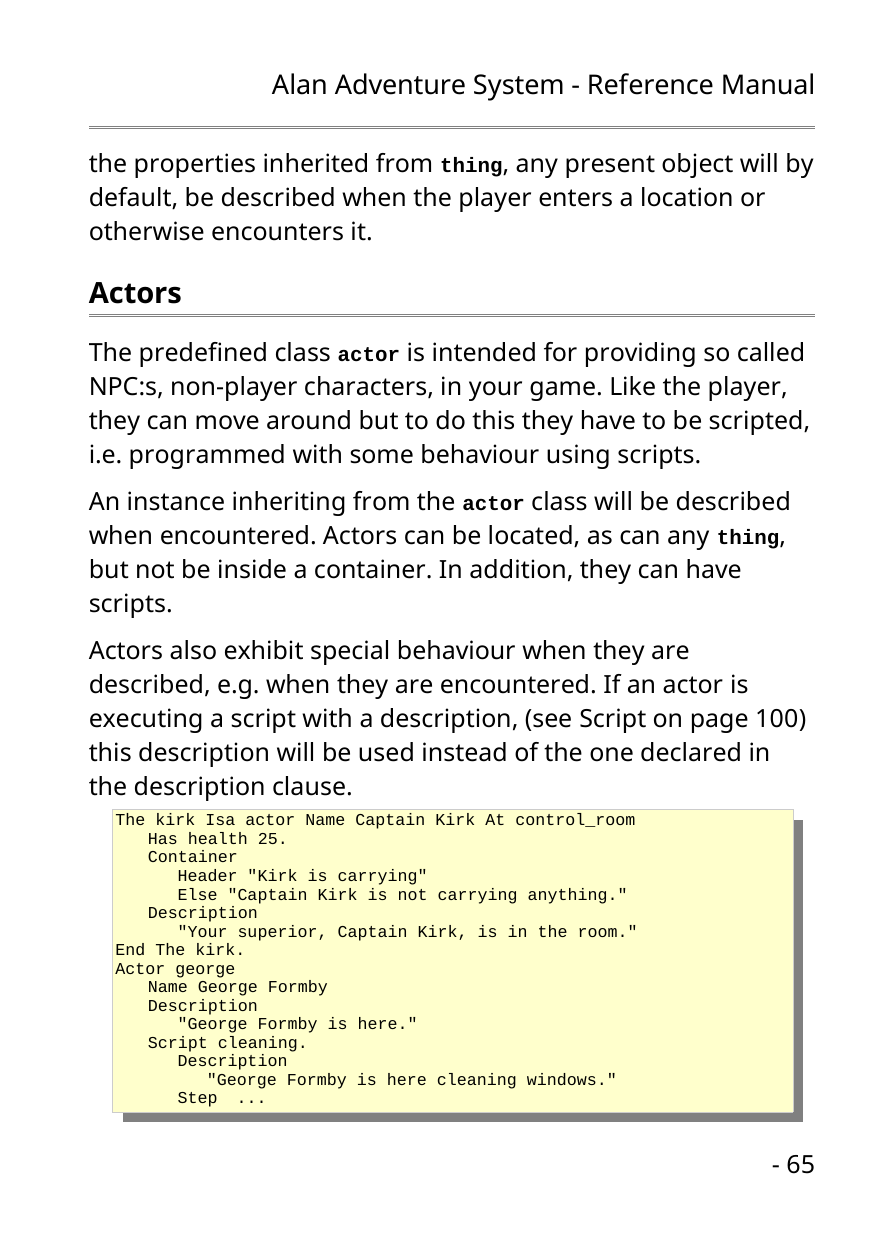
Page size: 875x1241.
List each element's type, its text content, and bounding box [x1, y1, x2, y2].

text The predefined class actor is intended for providing so called NPC:s, non-player characters, in your game. Like the player, they can move around but to do this they have to be scripted, i.e. programmed with some behaviour using scripts. [88, 335, 815, 471]
text the properties inherited from thing, any present object will by default, be described when the player enters a location or otherwise encounters it. [88, 146, 815, 247]
text An instance inheriting from the actor class will be described when encountered. Actors can be located, as can any thing, but not be inside a container. In addition, they can have scripts. [88, 484, 815, 620]
text The kirk Isa actor Name Captain Kirk At control_room Has health 25. Container Header "Kirk is carrying" Else "Captain Kirk is not carrying anything." Description "Your superior, Captain Kirk, is in the room." End The kirk. [113, 810, 793, 957]
subtitle Actors [88, 273, 815, 317]
text Actors also exhibit special behaviour when they are described, e.g. when they are encountered. If an actor is executing a script with a description, (see Script on page 77) this description will be used instead of the one declared in the description clause. [88, 633, 815, 803]
text Actor george Name George Formby Description "George Formby is here." Script cleaning. Description "George Formby is here cleaning windows." Step ... [113, 957, 793, 1112]
